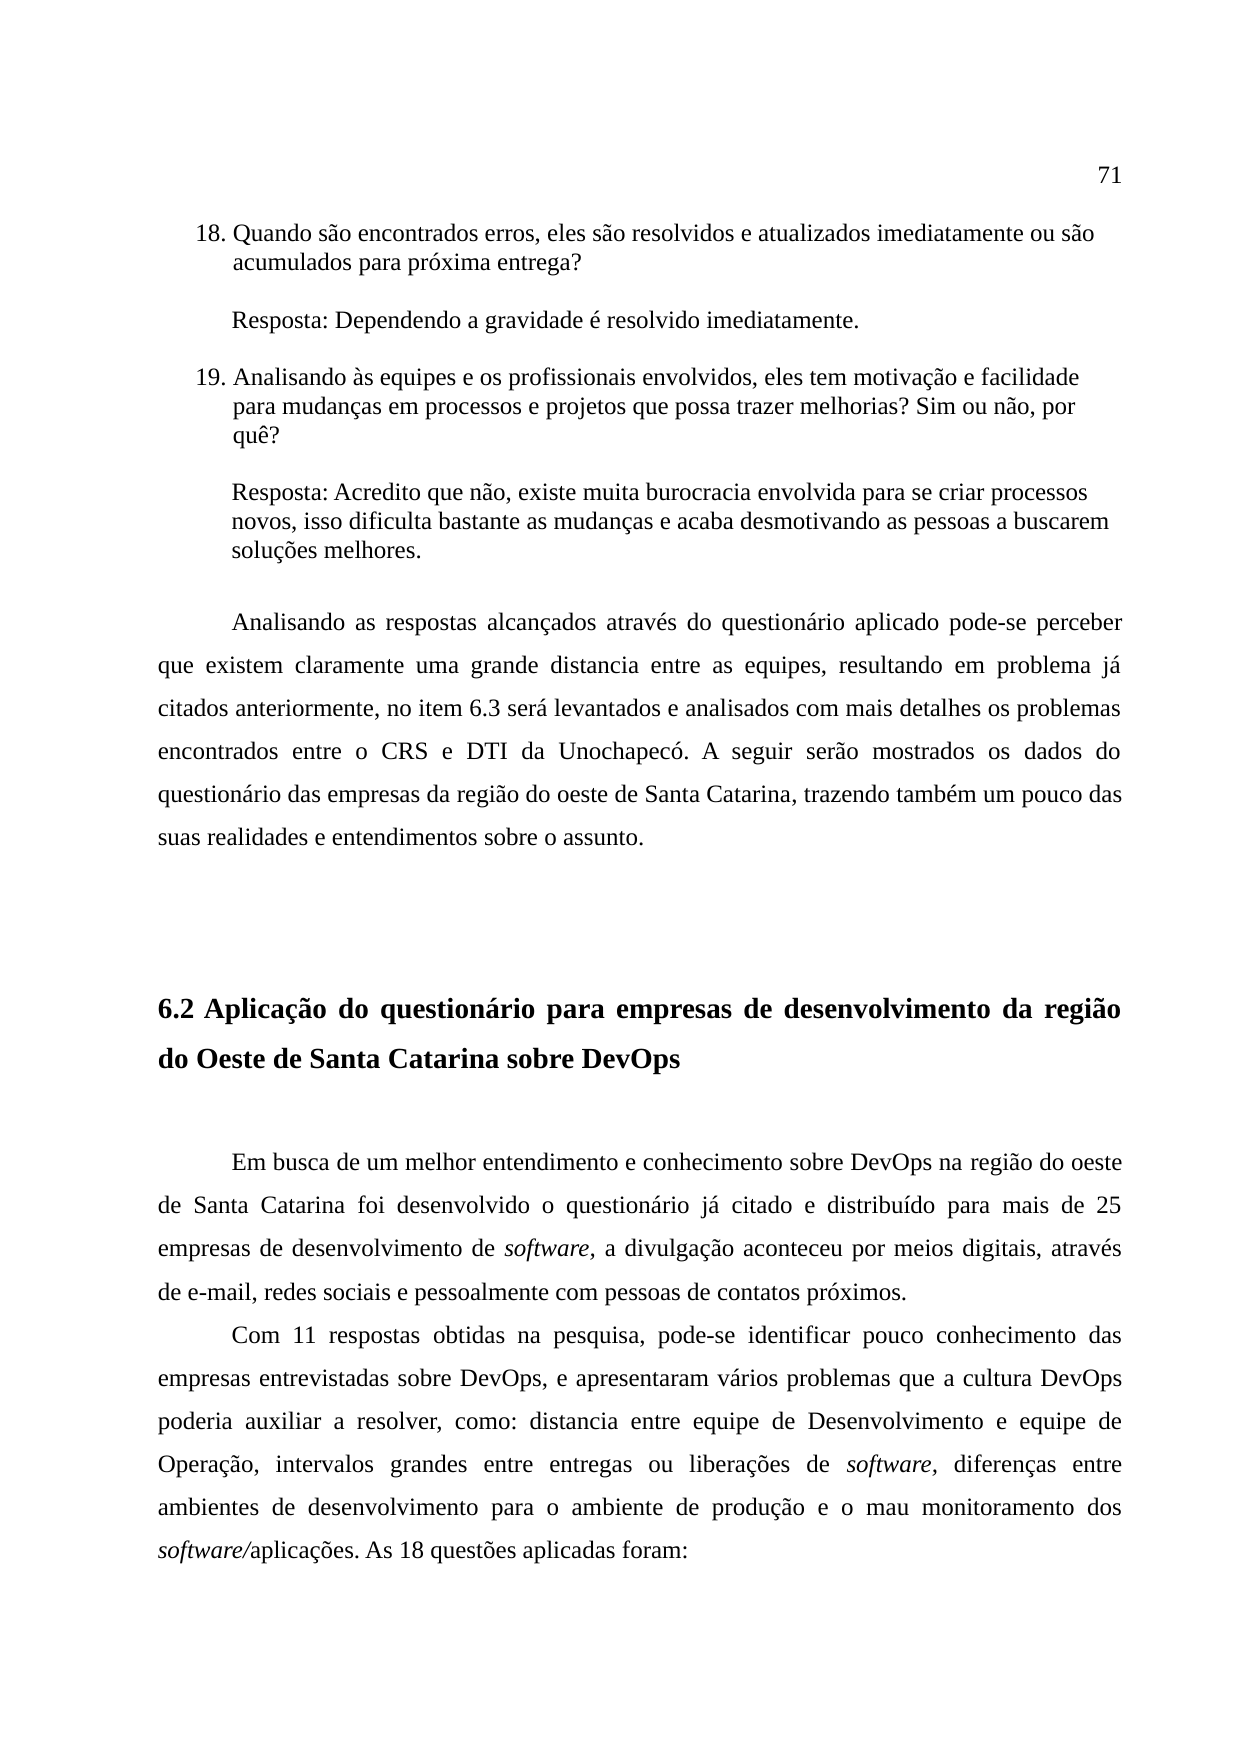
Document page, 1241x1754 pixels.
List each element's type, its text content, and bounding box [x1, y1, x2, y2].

list Quando são encontrados erros, eles são resolvidos e atualizados imediatamente ou são acumulados para próxima entrega? [195, 218, 1122, 276]
text Com 11 respostas obtidas na pesquisa, pode-se identificar pouco conhecimento das empresas entrevistadas sobre DevOps, e apresentaram vários problemas que a cultura DevOps poderia auxiliar a resolver, como: distancia entre equipe de Desenvolvimento e equipe de Operação, intervalos grandes entre entregas ou liberações de software, diferenças entre ambientes de desenvolvimento para o ambiente de produção e o mau monitoramento dos software/aplicações. As 18 questões aplicadas foram: [158, 1320, 1122, 1564]
text Analisando as respostas alcançados através do questionário aplicado pode-se perceber que existem claramente uma grande distancia entre as equipes, resultando em problema já citados anteriormente, no item 6.3 será levantados e analisados com mais detalhes os problemas encontrados entre o CRS e DTI da Unochapecó. A seguir serão mostrados os dados do questionário das empresas da região do oeste de Santa Catarina, trazendo também um pouco das suas realidades e entendimentos sobre o assunto. [158, 607, 1122, 851]
text Resposta: Acredito que não, existe muita burocracia envolvida para se criar processos novos, isso dificulta bastante as mudanças e acaba desmotivando as pessoas a buscarem soluções melhores. [158, 477, 1122, 563]
text Resposta: Dependendo a gravidade é resolvido imediatamente. [158, 305, 1122, 333]
list Analisando às equipes e os profissionais envolvidos, eles tem motivação e facilidade para mudanças em processos e projetos que possa trazer melhorias? Sim ou não, por quê? [195, 362, 1122, 448]
subtitle 6.2 Aplicação do questionário para empresas de desenvolvimento da região do Oeste de Santa Catarina sobre DevOps [158, 991, 1122, 1075]
text Em busca de um melhor entendimento e conhecimento sobre DevOps na região do oeste de Santa Catarina foi desenvolvido o questionário já citado e distribuído para mais de 25 empresas de desenvolvimento de software, a divulgação aconteceu por meios digitais, através de e-mail, redes sociais e pessoalmente com pessoas de contatos próximos. [158, 1147, 1122, 1305]
